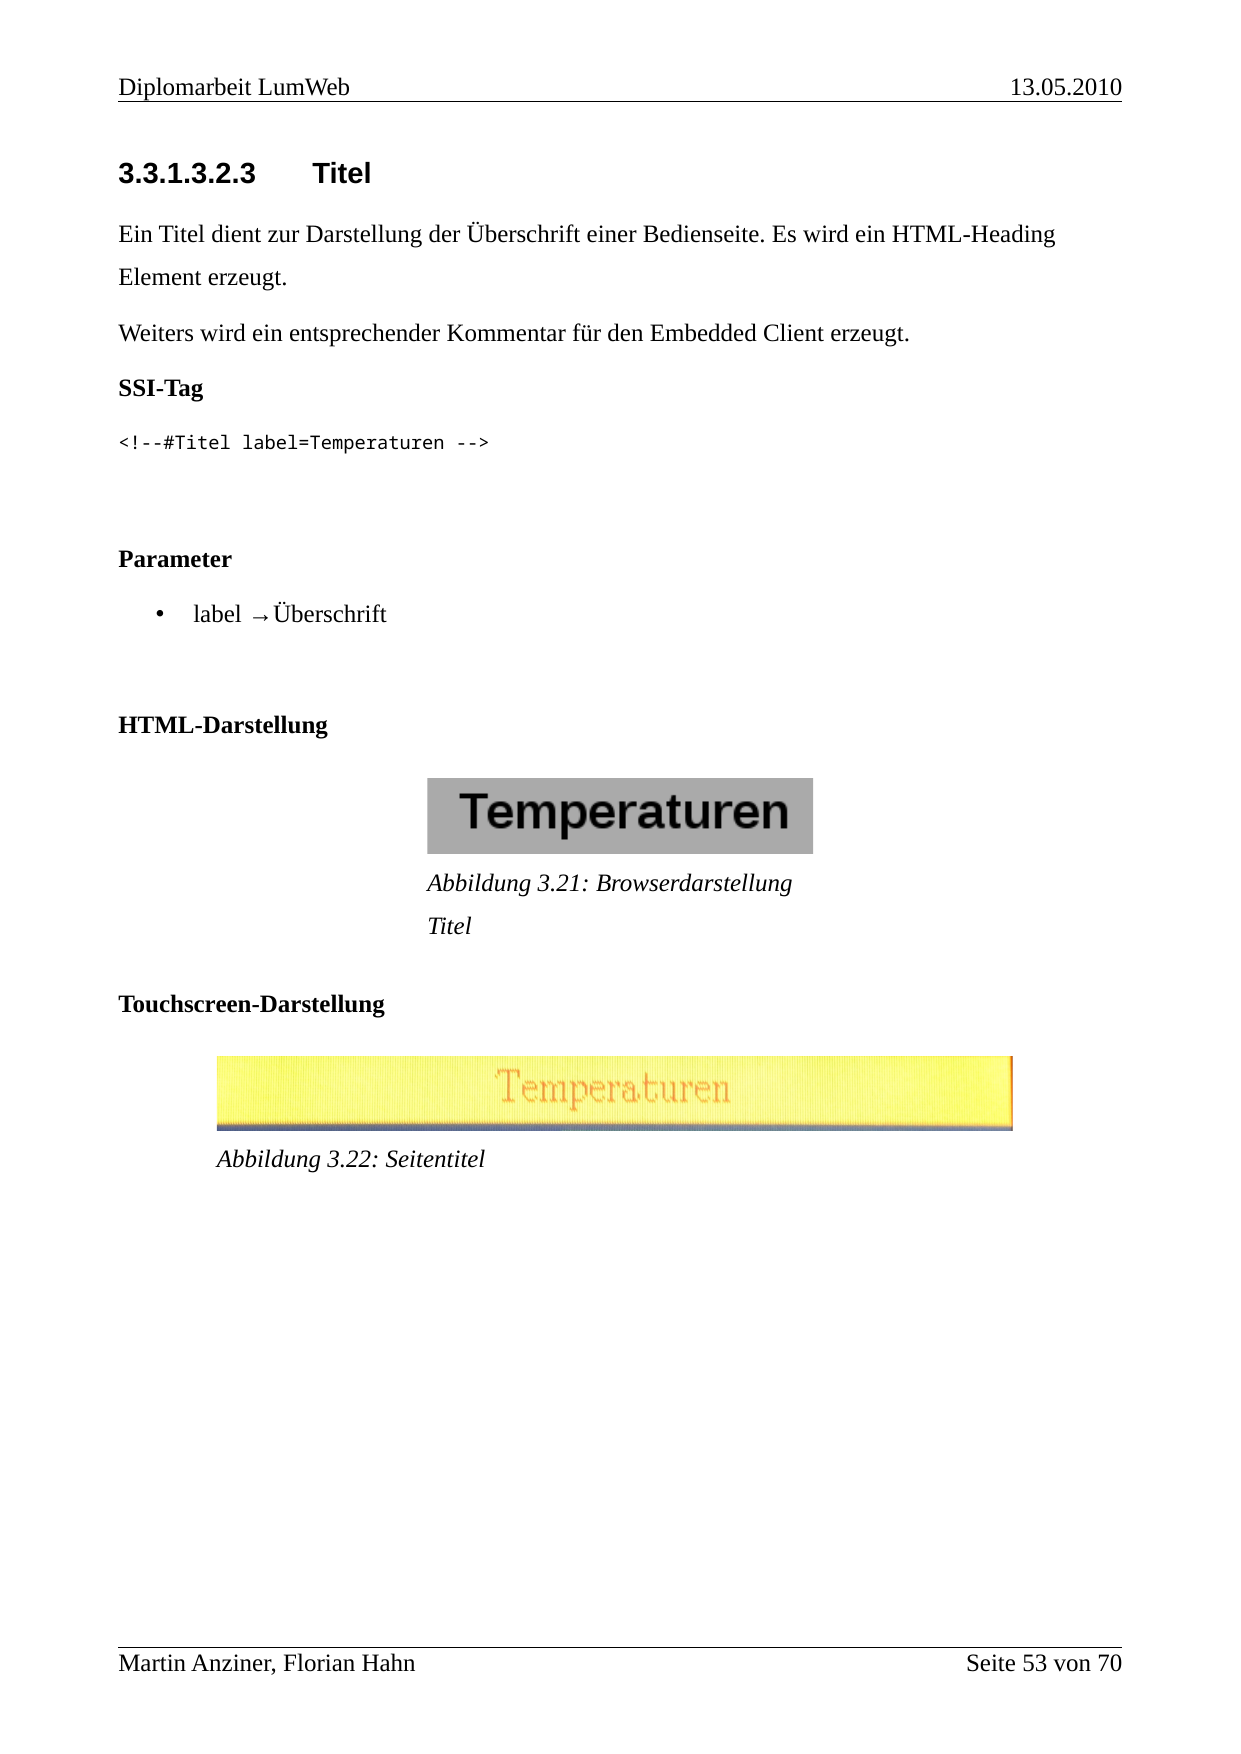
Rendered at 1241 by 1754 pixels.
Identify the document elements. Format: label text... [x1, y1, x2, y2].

subtitle Titel [118, 156, 1122, 190]
text SSI-Tag [118, 373, 1122, 402]
picture [427, 778, 814, 854]
text Weiters wird ein entsprechender Kommentar für den Embedded Client erzeugt. [118, 318, 1122, 346]
text HTML-Darstellung [118, 711, 1122, 739]
text Parameter [118, 544, 1122, 572]
text Ein Titel dient zur Darstellung der Überschrift einer Bedienseite. Es wird ein HTML-Heading Element erzeugt. [118, 219, 1122, 291]
text Touchscreen-Darstellung [118, 989, 1122, 1017]
text Abbildung 3.21: Browserdarstellung Titel [427, 854, 813, 940]
text <!--#Titel label=Temperaturen --> [118, 429, 1122, 454]
text Abbildung 3.22: Seitentitel [217, 1057, 1023, 1173]
list label →Überschrift [156, 599, 1122, 628]
